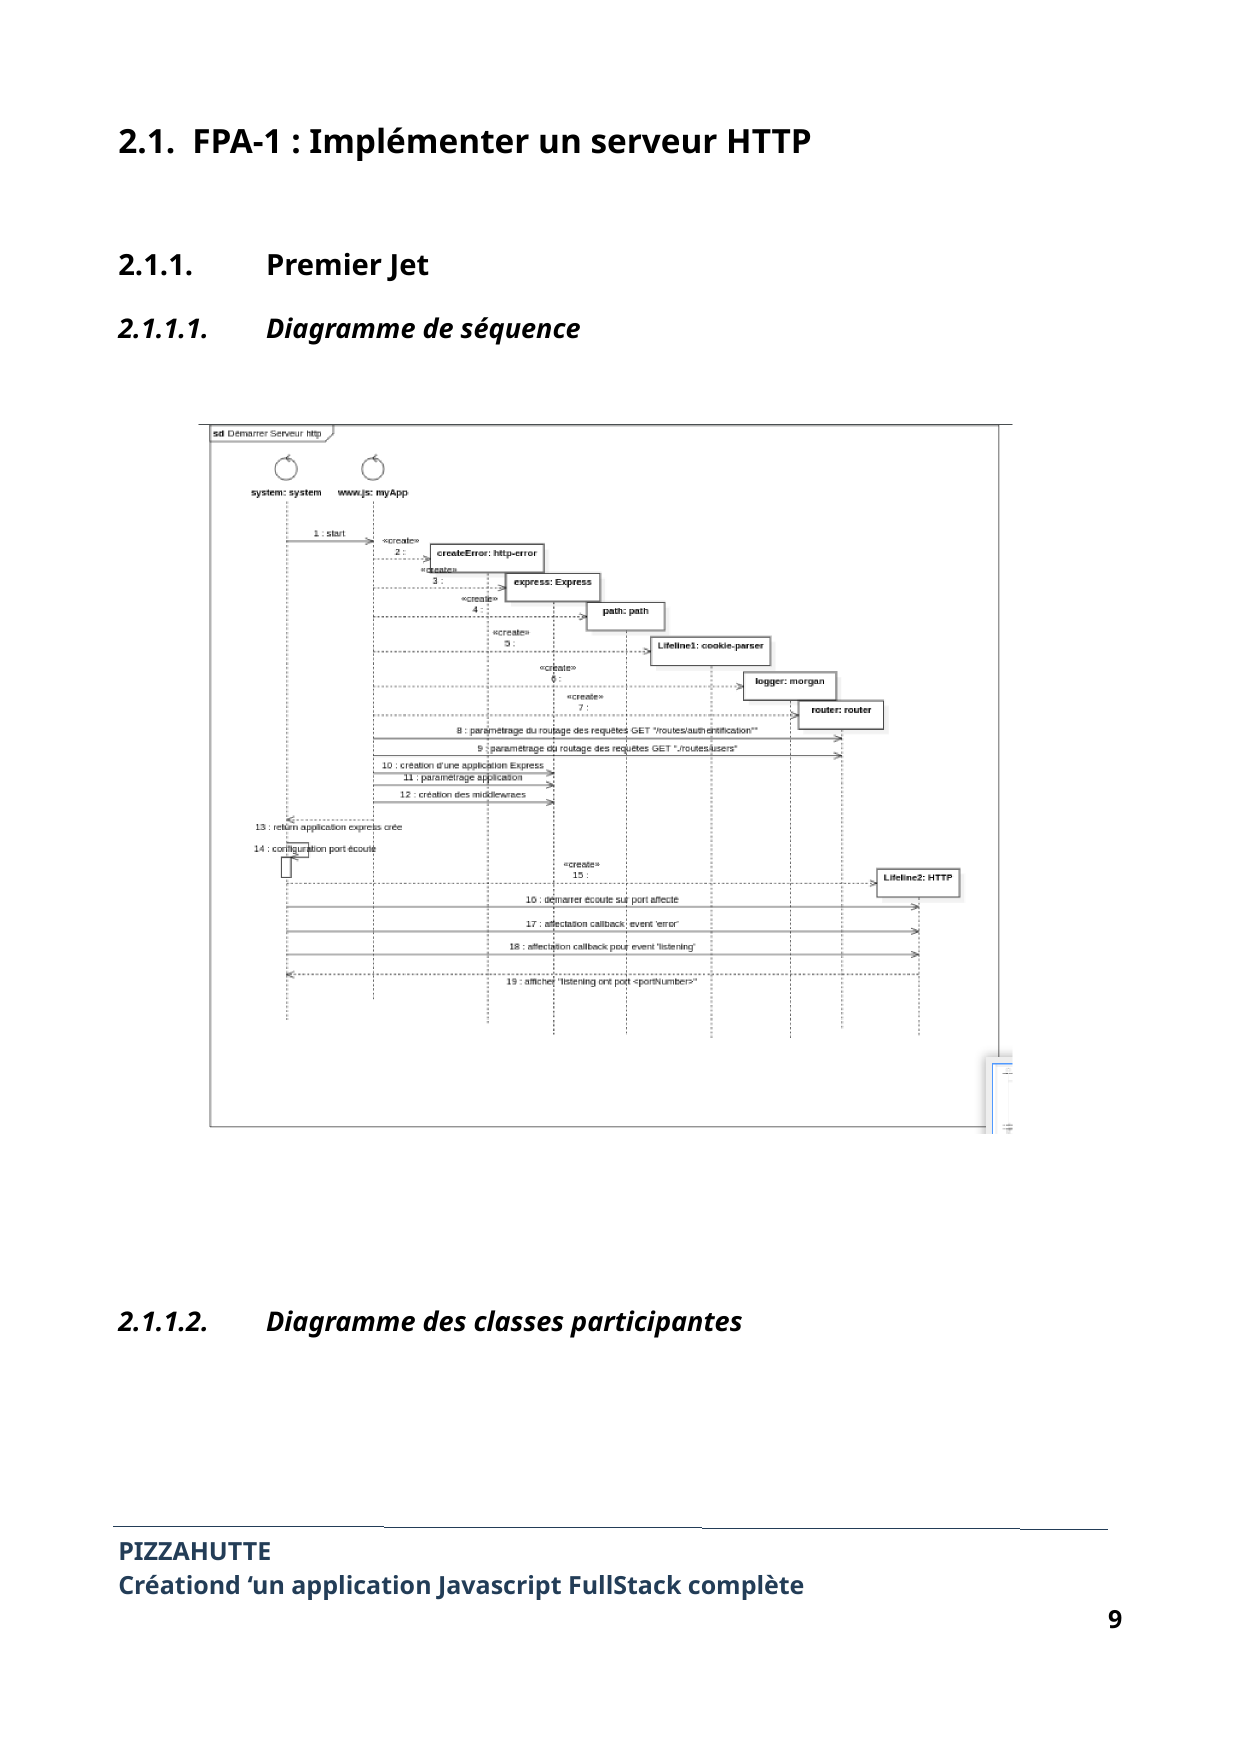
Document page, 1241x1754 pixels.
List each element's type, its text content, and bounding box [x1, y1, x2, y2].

picture [103, 571, 1108, 1067]
subtitle FPA-1 : Implémenter un serveur HTTP [118, 118, 1122, 163]
subtitle Diagramme de séquence [118, 309, 1122, 346]
subtitle Premier Jet [118, 244, 1122, 284]
subtitle Diagramme des classes participantes [118, 1302, 1122, 1339]
